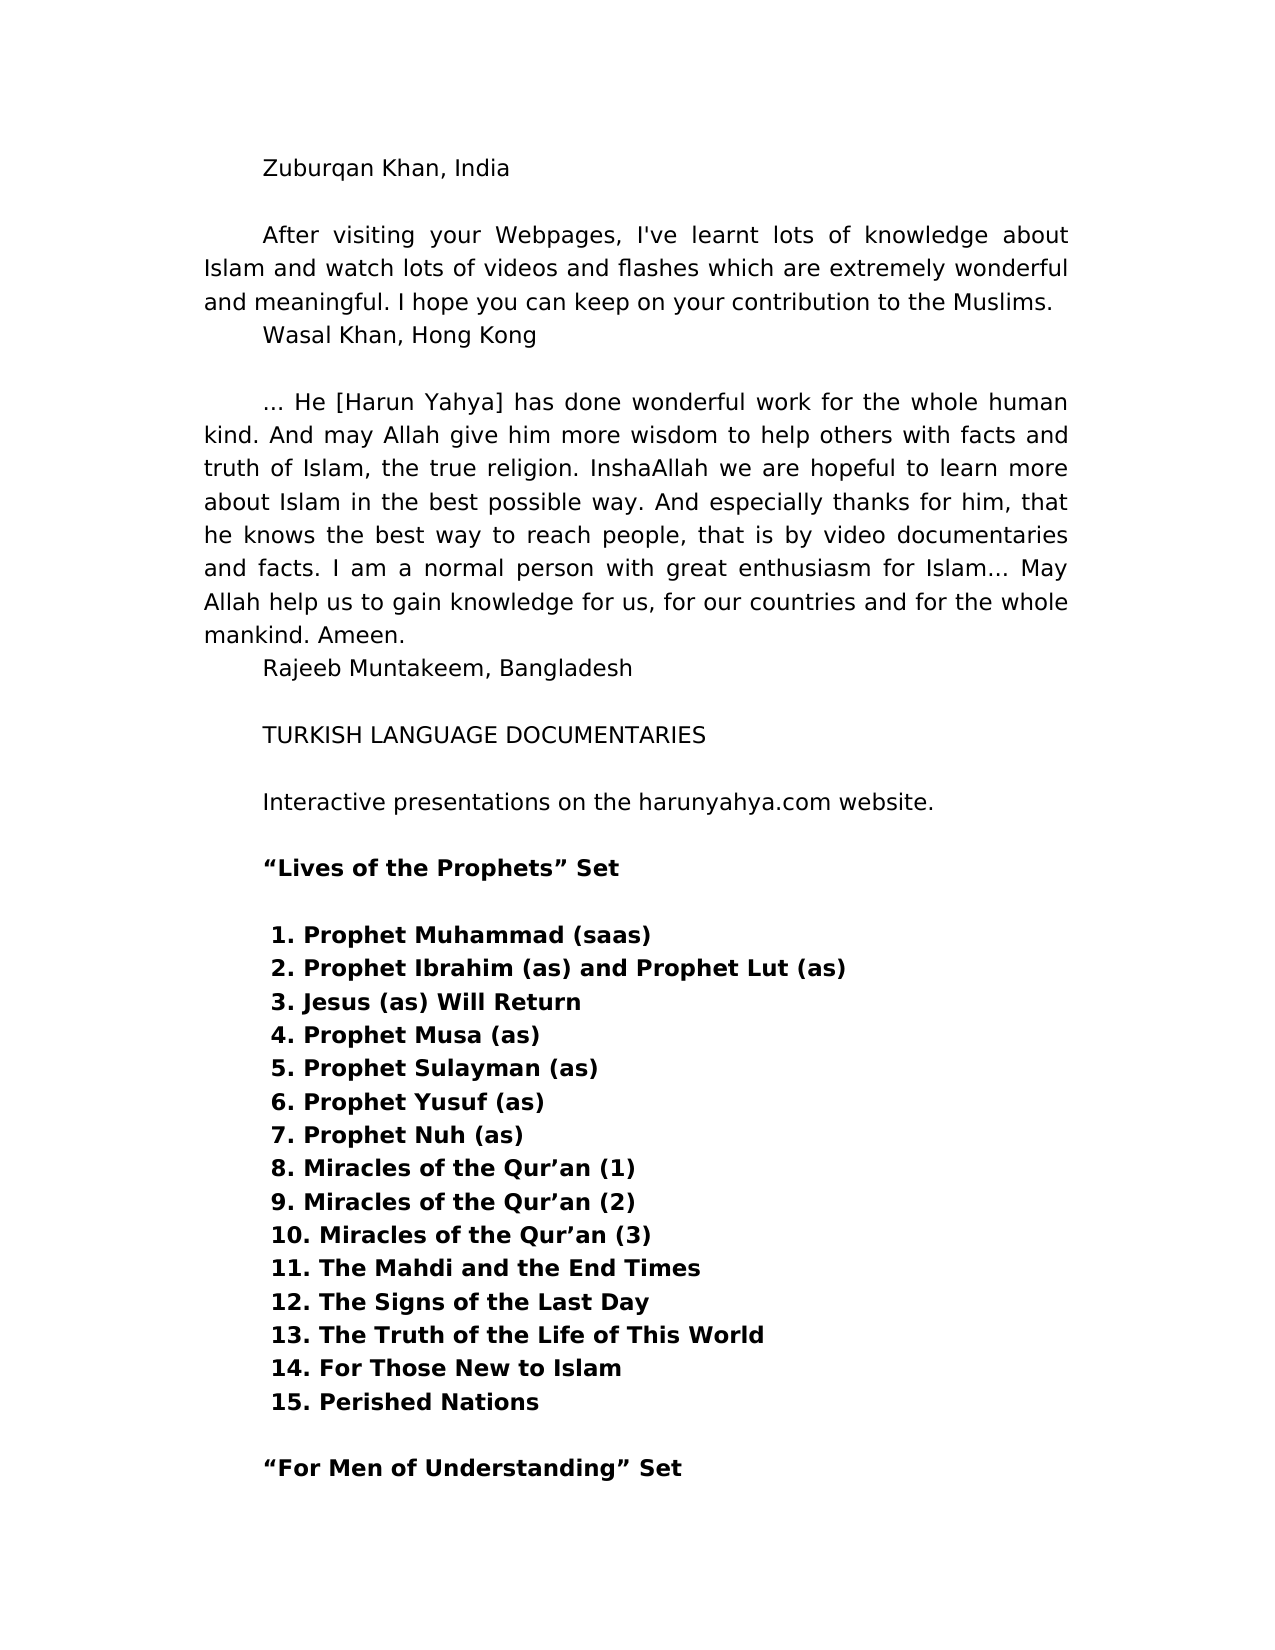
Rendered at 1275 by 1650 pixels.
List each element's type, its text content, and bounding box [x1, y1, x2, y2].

text Wasal Khan, Hong Kong [203, 317, 1070, 350]
text 9. Miracles of the Qur’an (2) [203, 1183, 1070, 1217]
text 6. Prophet Yusuf (as) [203, 1083, 1070, 1117]
text “Lives of the Prophets” Set [203, 850, 1070, 883]
text 2. Prophet Ibrahim (as) and Prophet Lut (as) [203, 950, 1070, 983]
text 4. Prophet Musa (as) [203, 1017, 1070, 1050]
text 13. The Truth of the Life of This World [203, 1317, 1070, 1350]
text 12. The Signs of the Last Day [203, 1283, 1070, 1317]
text 11. The Mahdi and the End Times [203, 1250, 1070, 1283]
text 8. Miracles of the Qur’an (1) [203, 1150, 1070, 1183]
text ... He [Harun Yahya] has done wonderful work for the whole human kind. And may Allah give him more wisdom to help others with facts and truth of Islam, the true religion. InshaAllah we are hopeful to learn more about Islam in the best possible way. And especially thanks for him, that he knows the best way to reach people, that is by video documentaries and facts. I am a normal person with great enthusiasm for Islam... May Allah help us to gain knowledge for us, for our countries and for the whole mankind. Ameen. [203, 383, 1070, 650]
text Rajeeb Muntakeem, Bangladesh [203, 650, 1070, 683]
text After visiting your Webpages, I've learnt lots of knowledge about Islam and watch lots of videos and flashes which are extremely wonderful and meaningful. I hope you can keep on your contribution to the Muslims. [203, 217, 1070, 317]
text 14. For Those New to Islam [203, 1350, 1070, 1383]
text TURKISH LANGUAGE DOCUMENTARIES [203, 717, 1070, 750]
text 3. Jesus (as) Will Return [203, 983, 1070, 1017]
text 7. Prophet Nuh (as) [203, 1117, 1070, 1150]
text 5. Prophet Sulayman (as) [203, 1050, 1070, 1083]
text “For Men of Understanding” Set [203, 1450, 1070, 1483]
text 15. Perished Nations [203, 1383, 1070, 1417]
text Zuburqan Khan, India [203, 150, 1070, 183]
text 1. Prophet Muhammad (saas) [203, 917, 1070, 950]
text 10. Miracles of the Qur’an (3) [203, 1217, 1070, 1250]
text Interactive presentations on the harunyahya.com website. [203, 783, 1070, 817]
